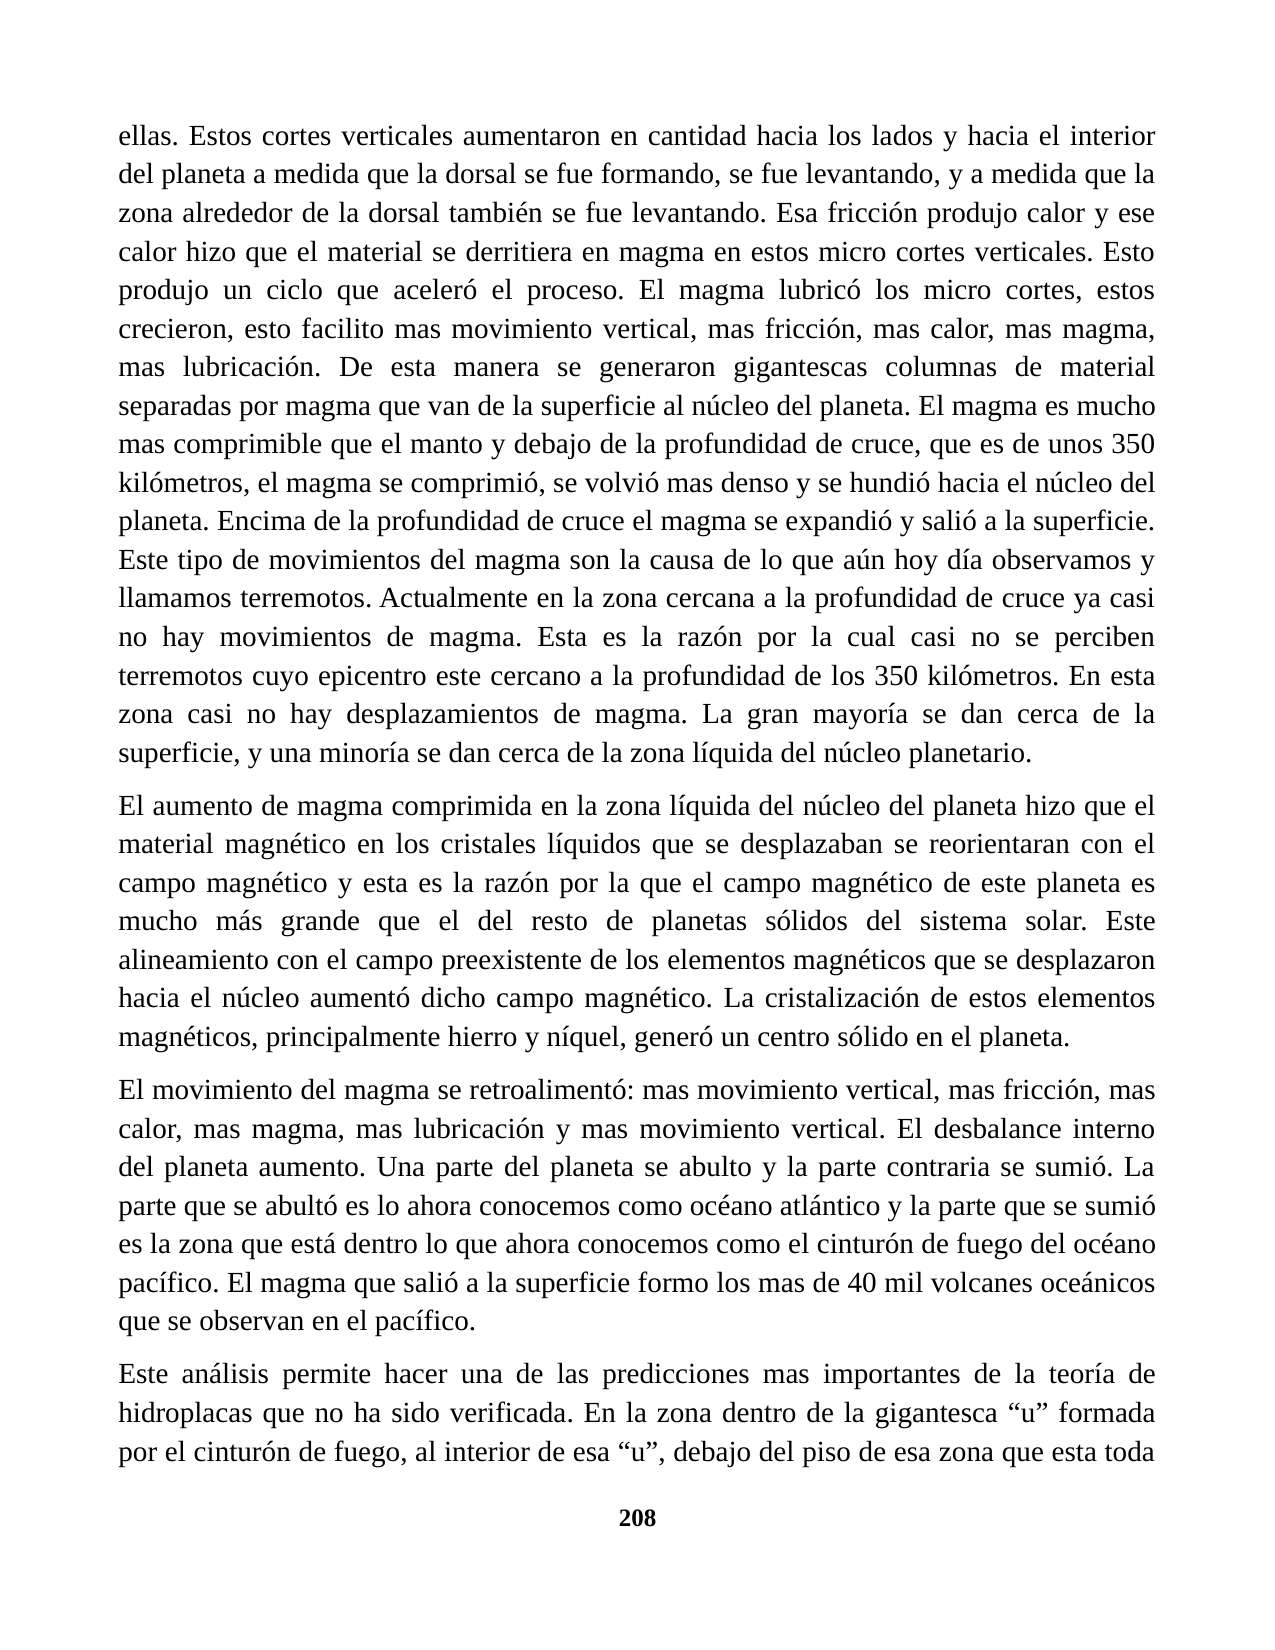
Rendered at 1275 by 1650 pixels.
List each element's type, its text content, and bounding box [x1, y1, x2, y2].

text Este análisis permite hacer una de las predicciones mas importantes de la teoría de hidroplacas que no ha sido verificada. En la zona dentro de la gigantesca “u” formada por el cinturón de fuego, al interior de esa “u”, debajo del piso de esa zona que esta toda [118, 1357, 1157, 1467]
text El movimiento del magma se retroalimentó: mas movimiento vertical, mas fricción, mas calor, mas magma, mas lubricación y mas movimiento vertical. El desbalance interno del planeta aumento. Una parte del planeta se abulto y la parte contraria se sumió. La parte que se abultó es lo ahora conocemos como océano atlántico y la parte que se sumió es la zona que está dentro lo que ahora conocemos como el cinturón de fuego del océano pacífico. El magma que salió a la superficie formo los mas de 40 mil volcanes oceánicos que se observan en el pacífico. [118, 1072, 1157, 1337]
text El aumento de magma comprimida en la zona líquida del núcleo del planeta hizo que el material magnético en los cristales líquidos que se desplazaban se reorientaran con el campo magnético y esta es la razón por la que el campo magnético de este planeta es mucho más grande que el del resto de planetas sólidos del sistema solar. Este alineamiento con el campo preexistente de los elementos magnéticos que se desplazaron hacia el núcleo aumentó dicho campo magnético. La cristalización de estos elementos magnéticos, principalmente hierro y níquel, generó un centro sólido en el planeta. [118, 788, 1157, 1053]
text ellas. Estos cortes verticales aumentaron en cantidad hacia los lados y hacia el interior del planeta a medida que la dorsal se fue formando, se fue levantando, y a medida que la zona alrededor de la dorsal también se fue levantando. Esa fricción produjo calor y ese calor hizo que el material se derritiera en magma en estos micro cortes verticales. Esto produjo un ciclo que aceleró el proceso. El magma lubricó los micro cortes, estos crecieron, esto facilito mas movimiento vertical, mas fricción, mas calor, mas magma, mas lubricación. De esta manera se generaron gigantescas columnas de material separadas por magma que van de la superficie al núcleo del planeta. El magma es mucho mas comprimible que el manto y debajo de la profundidad de cruce, que es de unos 350 kilómetros, el magma se comprimió, se volvió mas denso y se hundió hacia el núcleo del planeta. Encima de la profundidad de cruce el magma se expandió y salió a la superficie. Este tipo de movimientos del magma son la causa de lo que aún hoy día observamos y llamamos terremotos. Actualmente en la zona cercana a la profundidad de cruce ya casi no hay movimientos de magma. Esta es la razón por la cual casi no se perciben terremotos cuyo epicentro este cercano a la profundidad de los 350 kilómetros. En esta zona casi no hay desplazamientos de magma. La gran mayoría se dan cerca de la superficie, y una minoría se dan cerca de la zona líquida del núcleo planetario. [118, 118, 1157, 768]
